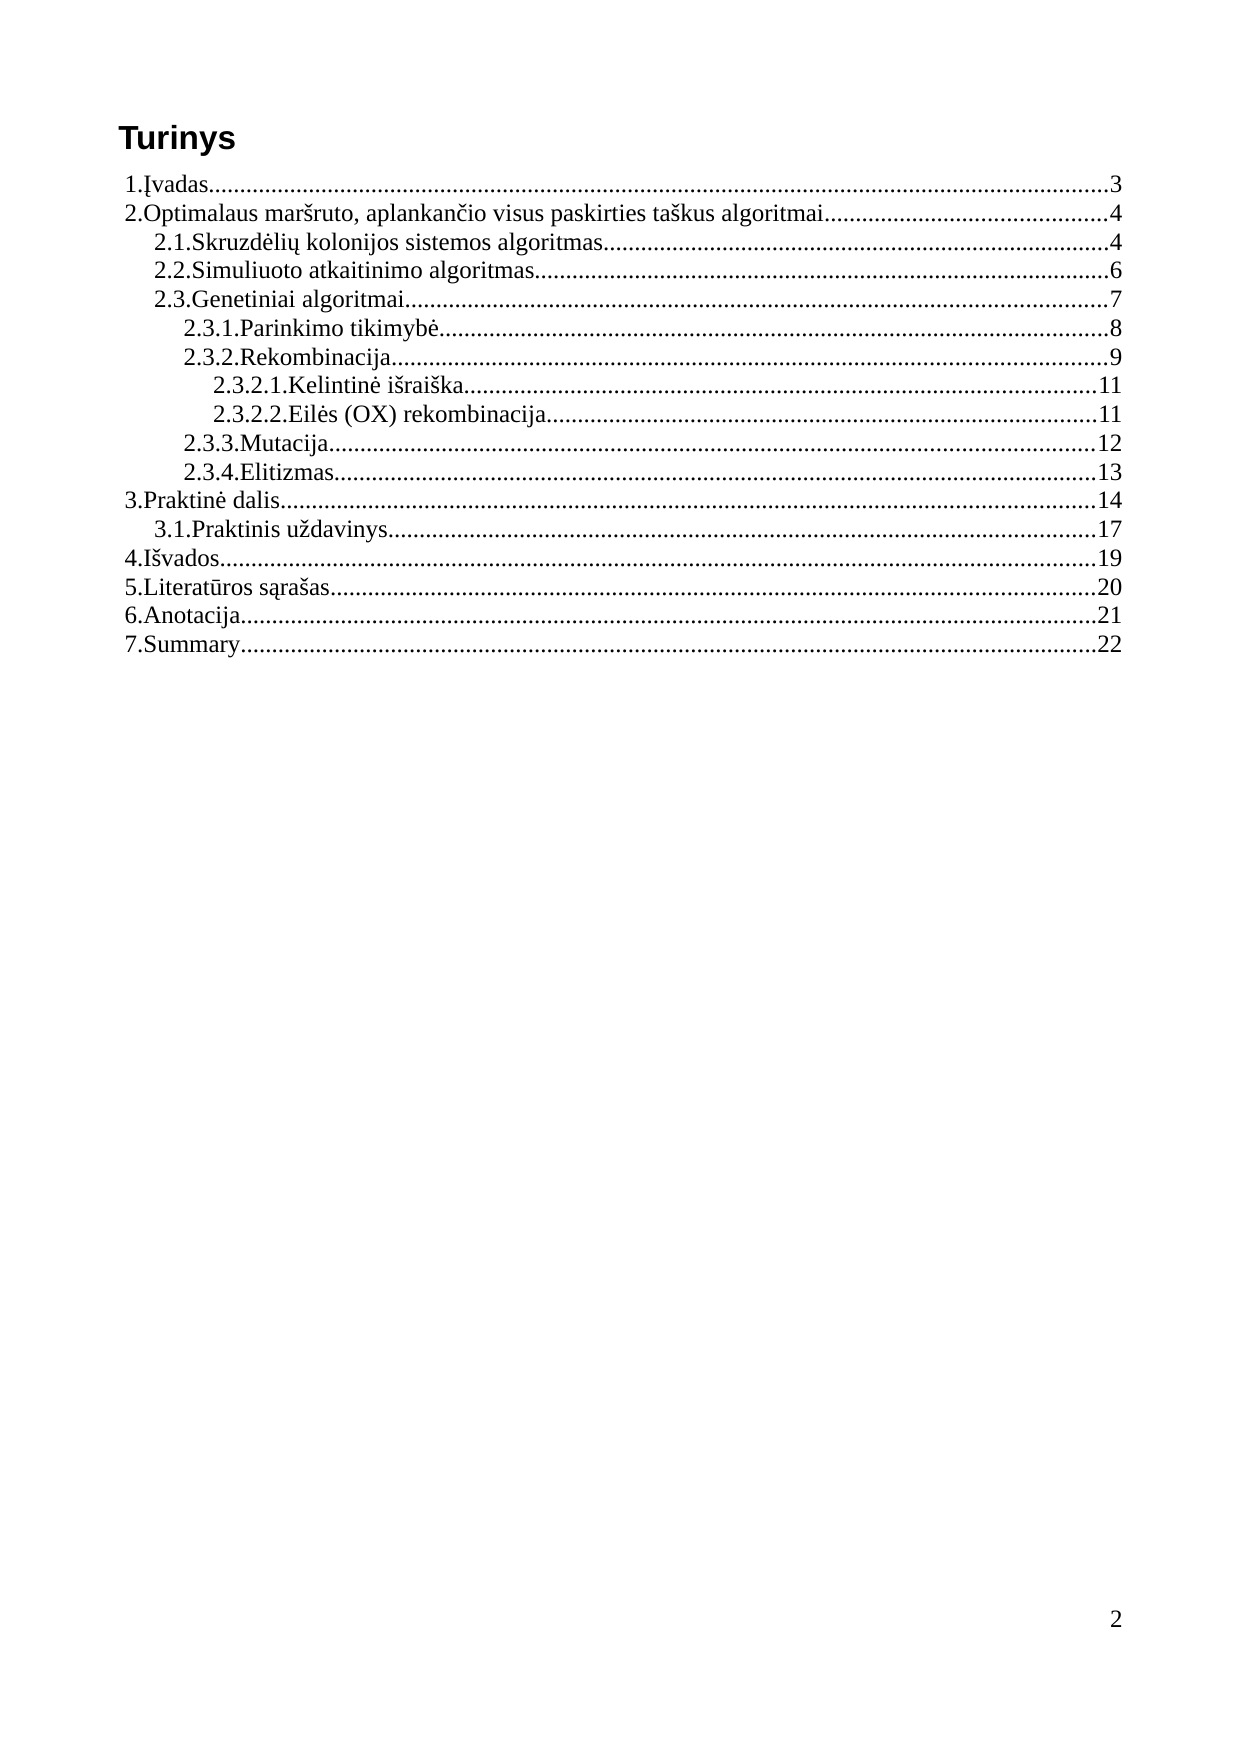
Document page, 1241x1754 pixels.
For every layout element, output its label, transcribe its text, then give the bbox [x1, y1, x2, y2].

text 2.1.Skruzdėlių kolonijos sistemos algoritmas 4 [148, 227, 1122, 255]
text 2.3.3.Mutacija 12 [177, 428, 1122, 457]
text 2.Optimalaus maršruto, aplankančio visus paskirties taškus algoritmai 4 [118, 198, 1122, 227]
text 3.Praktinė dalis 14 [118, 485, 1122, 514]
text 2.2.Simuliuoto atkaitinimo algoritmas 6 [148, 255, 1122, 284]
text 1.Įvadas 3 [118, 169, 1122, 198]
text 2.3.Genetiniai algoritmai 7 [148, 284, 1122, 313]
subtitle Turinys [118, 118, 1122, 157]
text 7.Summary 22 [118, 629, 1122, 658]
text 2.3.2.Rekombinacija 9 [177, 342, 1122, 370]
text 6.Anotacija 21 [118, 600, 1122, 629]
text 4.Išvados 19 [118, 543, 1122, 572]
text 2.3.2.1.Kelintinė išraiška 11 [207, 370, 1122, 399]
text 2.3.1.Parinkimo tikimybė 8 [177, 313, 1122, 342]
text 2.3.4.Elitizmas 13 [177, 457, 1122, 485]
text 3.1.Praktinis uždavinys 17 [148, 514, 1122, 543]
text 5.Literatūros sąrašas 20 [118, 572, 1122, 600]
text 2.3.2.2.Eilės (OX) rekombinacija 11 [207, 399, 1122, 428]
